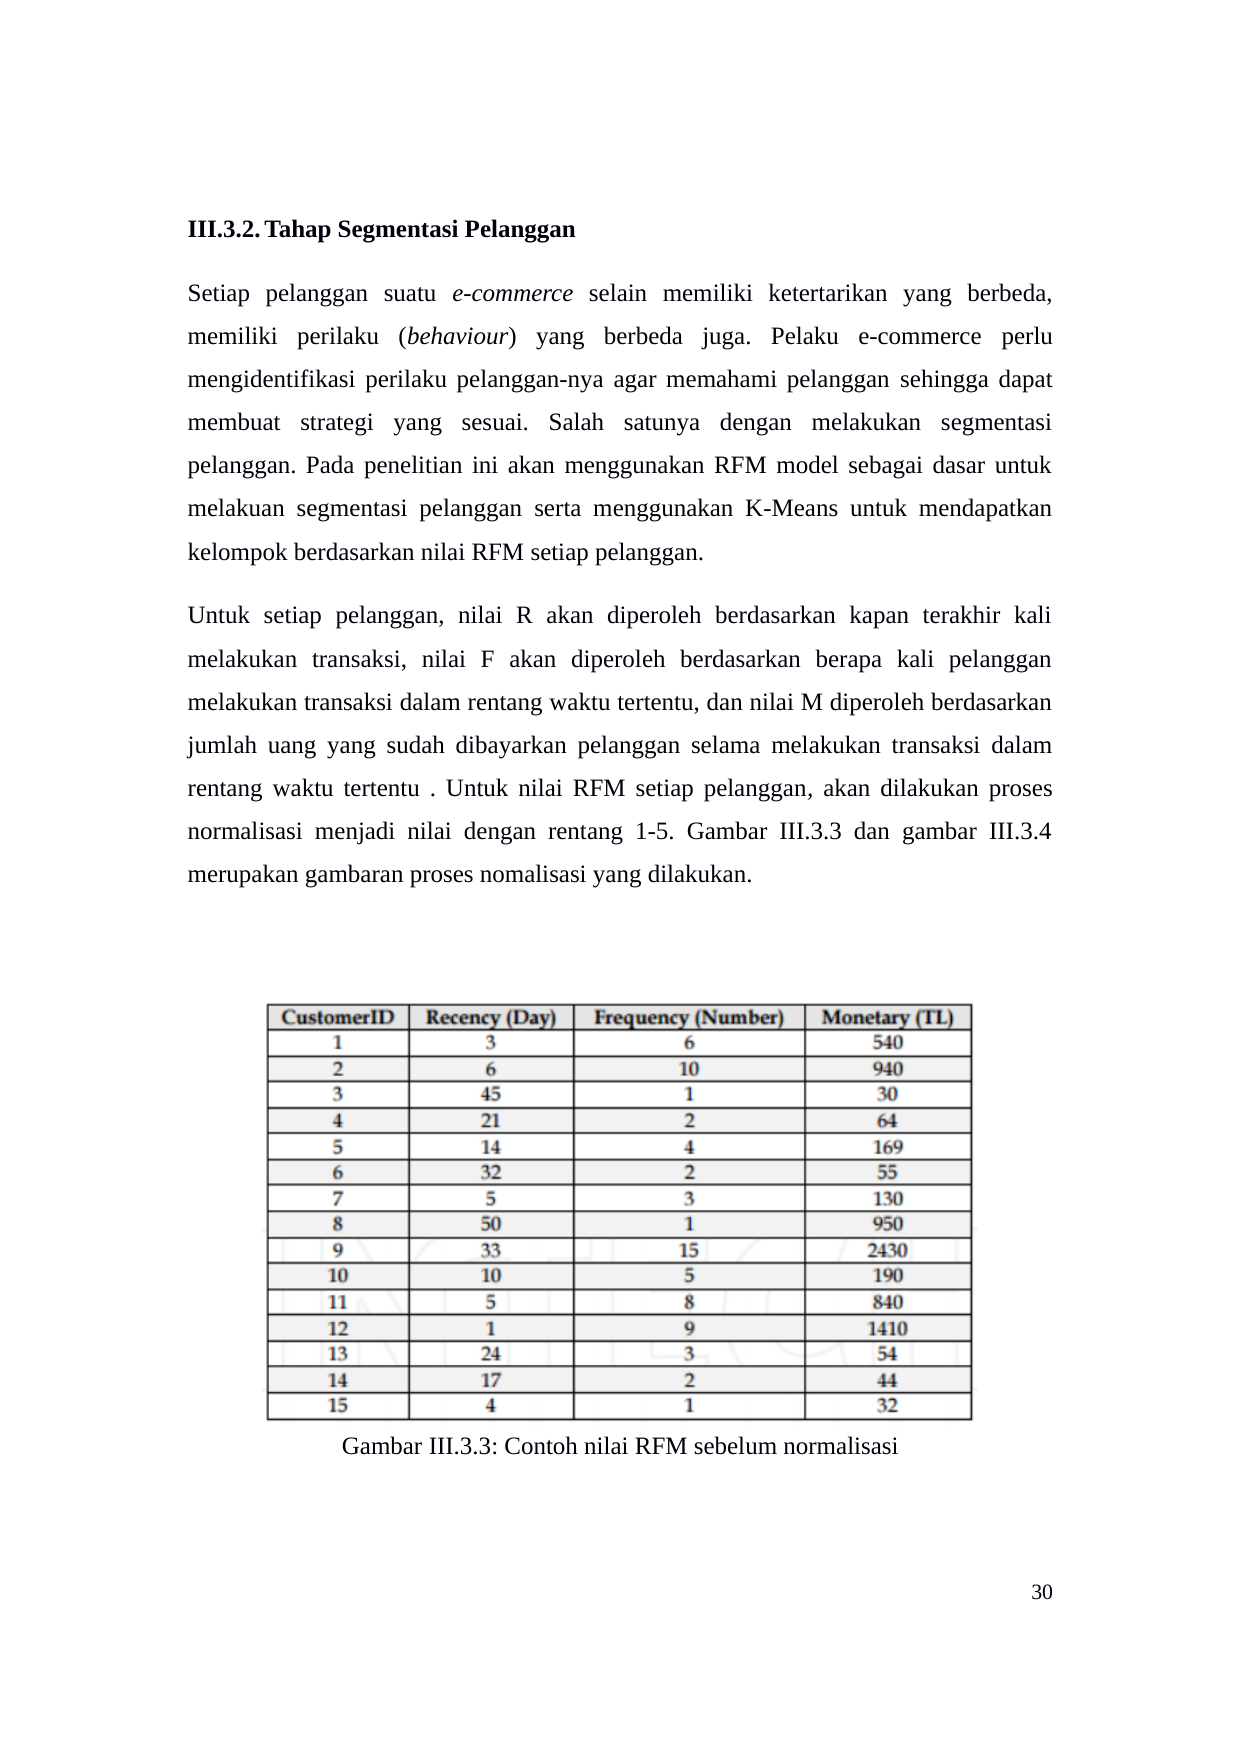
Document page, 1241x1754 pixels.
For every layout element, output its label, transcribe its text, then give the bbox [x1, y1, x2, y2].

subtitle Tahap Segmentasi Pelanggan [187, 214, 1053, 243]
picture [262, 999, 979, 1427]
text Setiap pelanggan suatu e-commerce selain memiliki ketertarikan yang berbeda, memiliki perilaku (behaviour) yang berbeda juga. Pelaku e-commerce perlu mengidentifikasi perilaku pelanggan-nya agar memahami pelanggan sehingga dapat membuat strategi yang sesuai. Salah satunya dengan melakukan segmentasi pelanggan. Pada penelitian ini akan menggunakan RFM model sebagai dasar untuk melakuan segmentasi pelanggan serta menggunakan K-Means untuk mendapatkan kelompok berdasarkan nilai RFM setiap pelanggan. [187, 278, 1053, 565]
text Gambar III.3.3: Contoh nilai RFM sebelum normalisasi [262, 1427, 978, 1460]
text Untuk setiap pelanggan, nilai R akan diperoleh berdasarkan kapan terakhir kali melakukan transaksi, nilai F akan diperoleh berdasarkan berapa kali pelanggan melakukan transaksi dalam rentang waktu tertentu, dan nilai M diperoleh berdasarkan jumlah uang yang sudah dibayarkan pelanggan selama melakukan transaksi dalam rentang waktu tertentu . Untuk nilai RFM setiap pelanggan, akan dilakukan proses normalisasi menjadi nilai dengan rentang 1-5. Gambar III.3.3 dan gambar III.3.4 merupakan gambaran proses nomalisasi yang dilakukan. [187, 601, 1053, 888]
